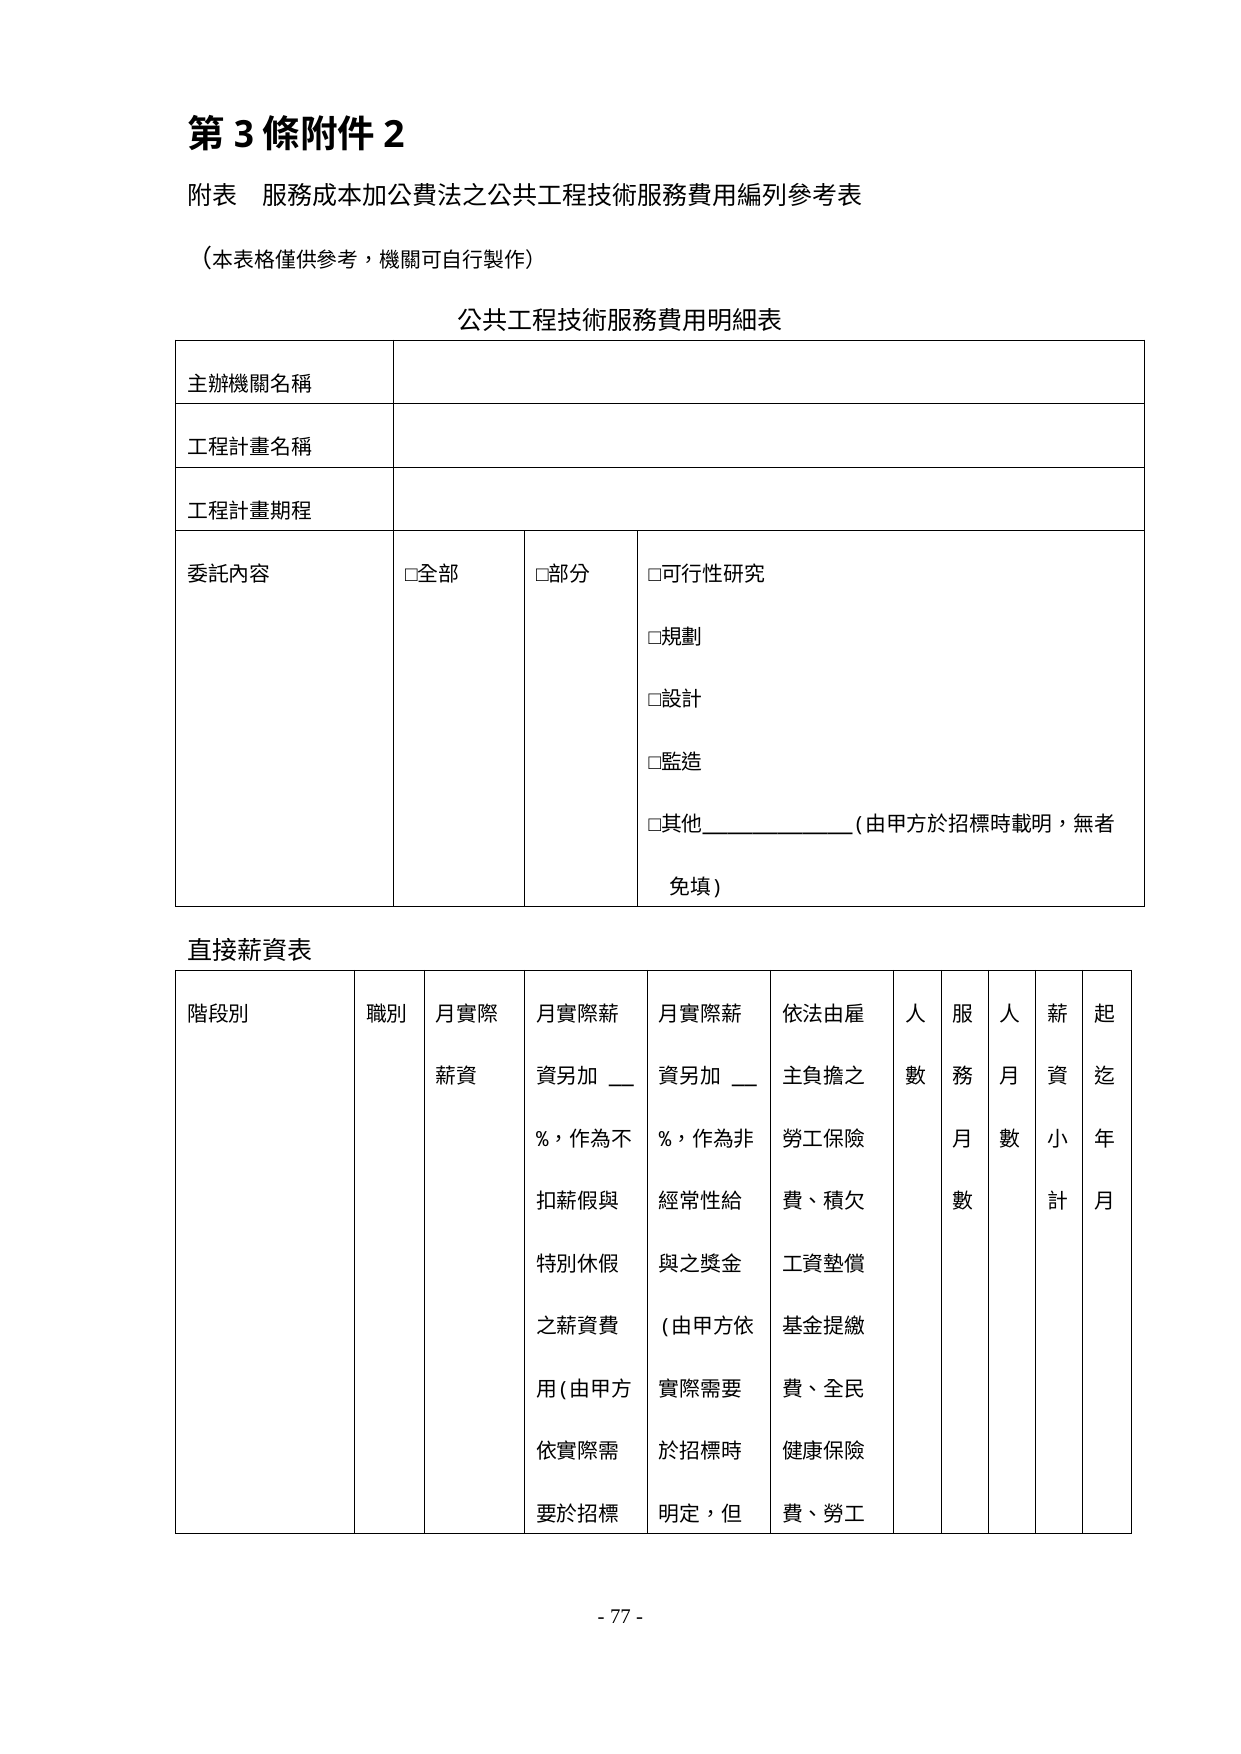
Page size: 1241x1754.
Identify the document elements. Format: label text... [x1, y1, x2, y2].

table_header 依法由雇主負擔之勞工保險費、積欠工資墊償基金提繳費、全民健康保險費、勞工 [771, 971, 893, 1533]
table_cell 委託內容 [176, 531, 393, 906]
table_cell [394, 468, 1144, 530]
text 公共工程技術服務費用明細表 [187, 277, 1053, 339]
table_header 月實際薪資 [425, 971, 524, 1533]
table_header 階段別 [176, 971, 354, 1533]
text 附表 服務成本加公費法之公共工程技術服務費用編列參考表 [187, 152, 1053, 214]
table_cell □可行性研究 □規劃 □設計 □監造 □其他____________(由甲方於招標時載明，無者免填) [638, 531, 1144, 906]
table_header 人數 [894, 971, 941, 1533]
table_header 服務月數 [942, 971, 988, 1533]
table_header 薪資小計 [1036, 971, 1082, 1533]
text 直接薪資表 [187, 907, 1053, 970]
table_cell 工程計畫名稱 [176, 404, 393, 467]
table_header 職別 [355, 971, 424, 1533]
table_header 人月數 [989, 971, 1035, 1533]
table_header 月實際薪資另加 __%，作為不扣薪假與特別休假之薪資費用(由甲方依實際需要於招標 [525, 971, 647, 1533]
table_cell □全部 [394, 531, 524, 906]
table_cell 工程計畫期程 [176, 468, 393, 530]
text 第3條附件2 [187, 89, 1053, 152]
table_header 月實際薪資另加 __%，作為非經常性給與之獎金(由甲方依實際需要於招標時明定，但 [648, 971, 770, 1533]
table_cell □部分 [525, 531, 637, 906]
table_header 起迄年月 [1083, 971, 1131, 1533]
table_header 主辦機關名稱 [176, 341, 393, 403]
table_header [394, 341, 1144, 403]
table_cell [394, 404, 1144, 467]
text （本表格僅供參考，機關可自行製作） [187, 214, 1053, 277]
